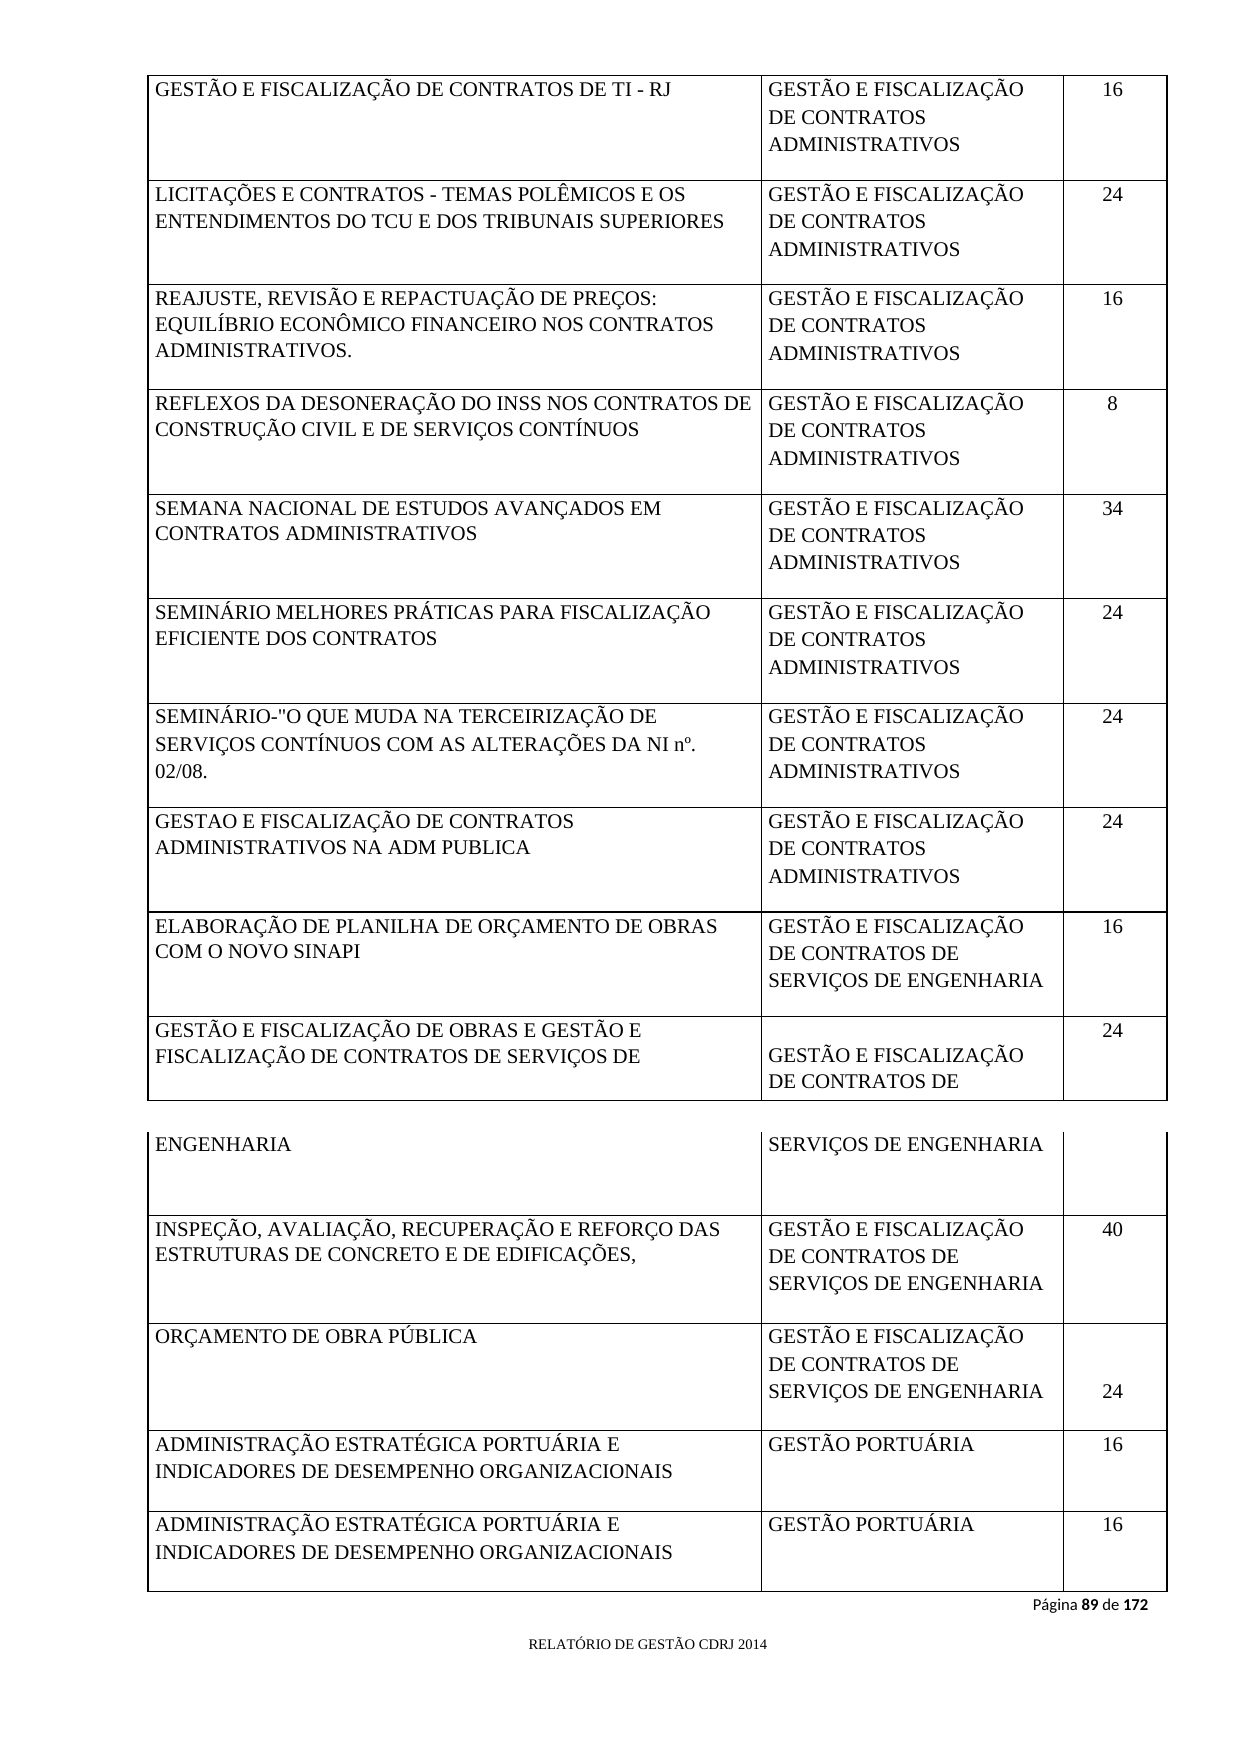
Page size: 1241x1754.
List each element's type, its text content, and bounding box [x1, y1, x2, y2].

table_cell 16 [1064, 1431, 1166, 1511]
table_header ENGENHARIA [149, 1132, 761, 1215]
table_cell GESTÃO E FISCALIZAÇÃO DE OBRAS E GESTÃO E FISCALIZAÇÃO DE CONTRATOS DE SERVIÇOS DE [149, 1017, 761, 1100]
table_cell GESTÃO E FISCALIZAÇÃO DE CONTRATOS ADMINISTRATIVOS [762, 599, 1063, 702]
table_cell 16 [1064, 913, 1166, 1016]
table_cell 34 [1064, 495, 1166, 598]
table_cell ELABORAÇÃO DE PLANILHA DE ORÇAMENTO DE OBRAS COM O NOVO SINAPI [149, 913, 761, 1016]
table_cell 24 [1064, 1017, 1166, 1100]
table_cell SEMINÁRIO MELHORES PRÁTICAS PARA FISCALIZAÇÃO EFICIENTE DOS CONTRATOS [149, 599, 761, 702]
table_header SERVIÇOS DE ENGENHARIA [762, 1132, 1063, 1215]
table_cell GESTÃO E FISCALIZAÇÃO DE CONTRATOS DE SERVIÇOS DE ENGENHARIA [762, 1324, 1063, 1430]
table_cell GESTÃO E FISCALIZAÇÃO DE CONTRATOS ADMINISTRATIVOS [762, 390, 1063, 493]
table_cell 24 [1064, 599, 1166, 702]
table_cell GESTÃO E FISCALIZAÇÃO DE CONTRATOS DE SERVIÇOS DE ENGENHARIA [762, 913, 1063, 1016]
table_cell 24 [1064, 181, 1166, 284]
table_cell LICITAÇÕES E CONTRATOS - TEMAS POLÊMICOS E OS ENTENDIMENTOS DO TCU E DOS TRIBUNAIS SUPERIORES [149, 181, 761, 284]
table_cell GESTÃO PORTUÁRIA [762, 1431, 1063, 1511]
table_cell GESTÃO PORTUÁRIA [762, 1512, 1063, 1591]
table_cell 16 [1064, 285, 1166, 389]
table_cell 40 [1064, 1216, 1166, 1323]
table_cell REAJUSTE, REVISÃO E REPACTUAÇÃO DE PREÇOS: EQUILÍBRIO ECONÔMICO FINANCEIRO NOS CONTRATOS ADMINISTRATIVOS. [149, 285, 761, 389]
table_cell GESTÃO E FISCALIZAÇÃO DE CONTRATOS ADMINISTRATIVOS [762, 704, 1063, 807]
table_cell 24 [1064, 1324, 1166, 1430]
table_cell ADMINISTRAÇÃO ESTRATÉGICA PORTUÁRIA E INDICADORES DE DESEMPENHO ORGANIZACIONAIS [149, 1512, 761, 1591]
table_cell SEMANA NACIONAL DE ESTUDOS AVANÇADOS EM CONTRATOS ADMINISTRATIVOS [149, 495, 761, 598]
table_cell SEMINÁRIO-"O QUE MUDA NA TERCEIRIZAÇÃO DE SERVIÇOS CONTÍNUOS COM AS ALTERAÇÕES DA NI nº. 02/08. [149, 704, 761, 807]
table_cell GESTÃO E FISCALIZAÇÃO DE CONTRATOS ADMINISTRATIVOS [762, 76, 1063, 179]
table_cell GESTÃO E FISCALIZAÇÃO DE CONTRATOS ADMINISTRATIVOS [762, 808, 1063, 911]
table_cell GESTÃO E FISCALIZAÇÃO DE CONTRATOS ADMINISTRATIVOS [762, 181, 1063, 284]
table_cell GESTÃO E FISCALIZAÇÃO DE CONTRATOS DE TI - RJ [149, 76, 761, 179]
table_cell 24 [1064, 808, 1166, 911]
table_cell GESTAO E FISCALIZAÇÃO DE CONTRATOS ADMINISTRATIVOS NA ADM PUBLICA [149, 808, 761, 911]
table_header [1064, 1132, 1166, 1215]
table_cell INSPEÇÃO, AVALIAÇÃO, RECUPERAÇÃO E REFORÇO DAS ESTRUTURAS DE CONCRETO E DE EDIFICAÇÕES, [149, 1216, 761, 1323]
table_cell GESTÃO E FISCALIZAÇÃO DE CONTRATOS ADMINISTRATIVOS [762, 285, 1063, 389]
table_cell GESTÃO E FISCALIZAÇÃO DE CONTRATOS ADMINISTRATIVOS [762, 495, 1063, 598]
table_cell 16 [1064, 1512, 1166, 1591]
table_cell REFLEXOS DA DESONERAÇÃO DO INSS NOS CONTRATOS DE CONSTRUÇÃO CIVIL E DE SERVIÇOS CONTÍNUOS [149, 390, 761, 493]
table_cell GESTÃO E FISCALIZAÇÃO DE CONTRATOS DE SERVIÇOS DE ENGENHARIA [762, 1216, 1063, 1323]
table_cell 8 [1064, 390, 1166, 493]
table_cell ADMINISTRAÇÃO ESTRATÉGICA PORTUÁRIA E INDICADORES DE DESEMPENHO ORGANIZACIONAIS [149, 1431, 761, 1511]
table_cell ORÇAMENTO DE OBRA PÚBLICA [149, 1324, 761, 1430]
table_cell GESTÃO E FISCALIZAÇÃO DE CONTRATOS DE [762, 1017, 1063, 1100]
table_cell 24 [1064, 704, 1166, 807]
table_cell 16 [1064, 76, 1166, 179]
